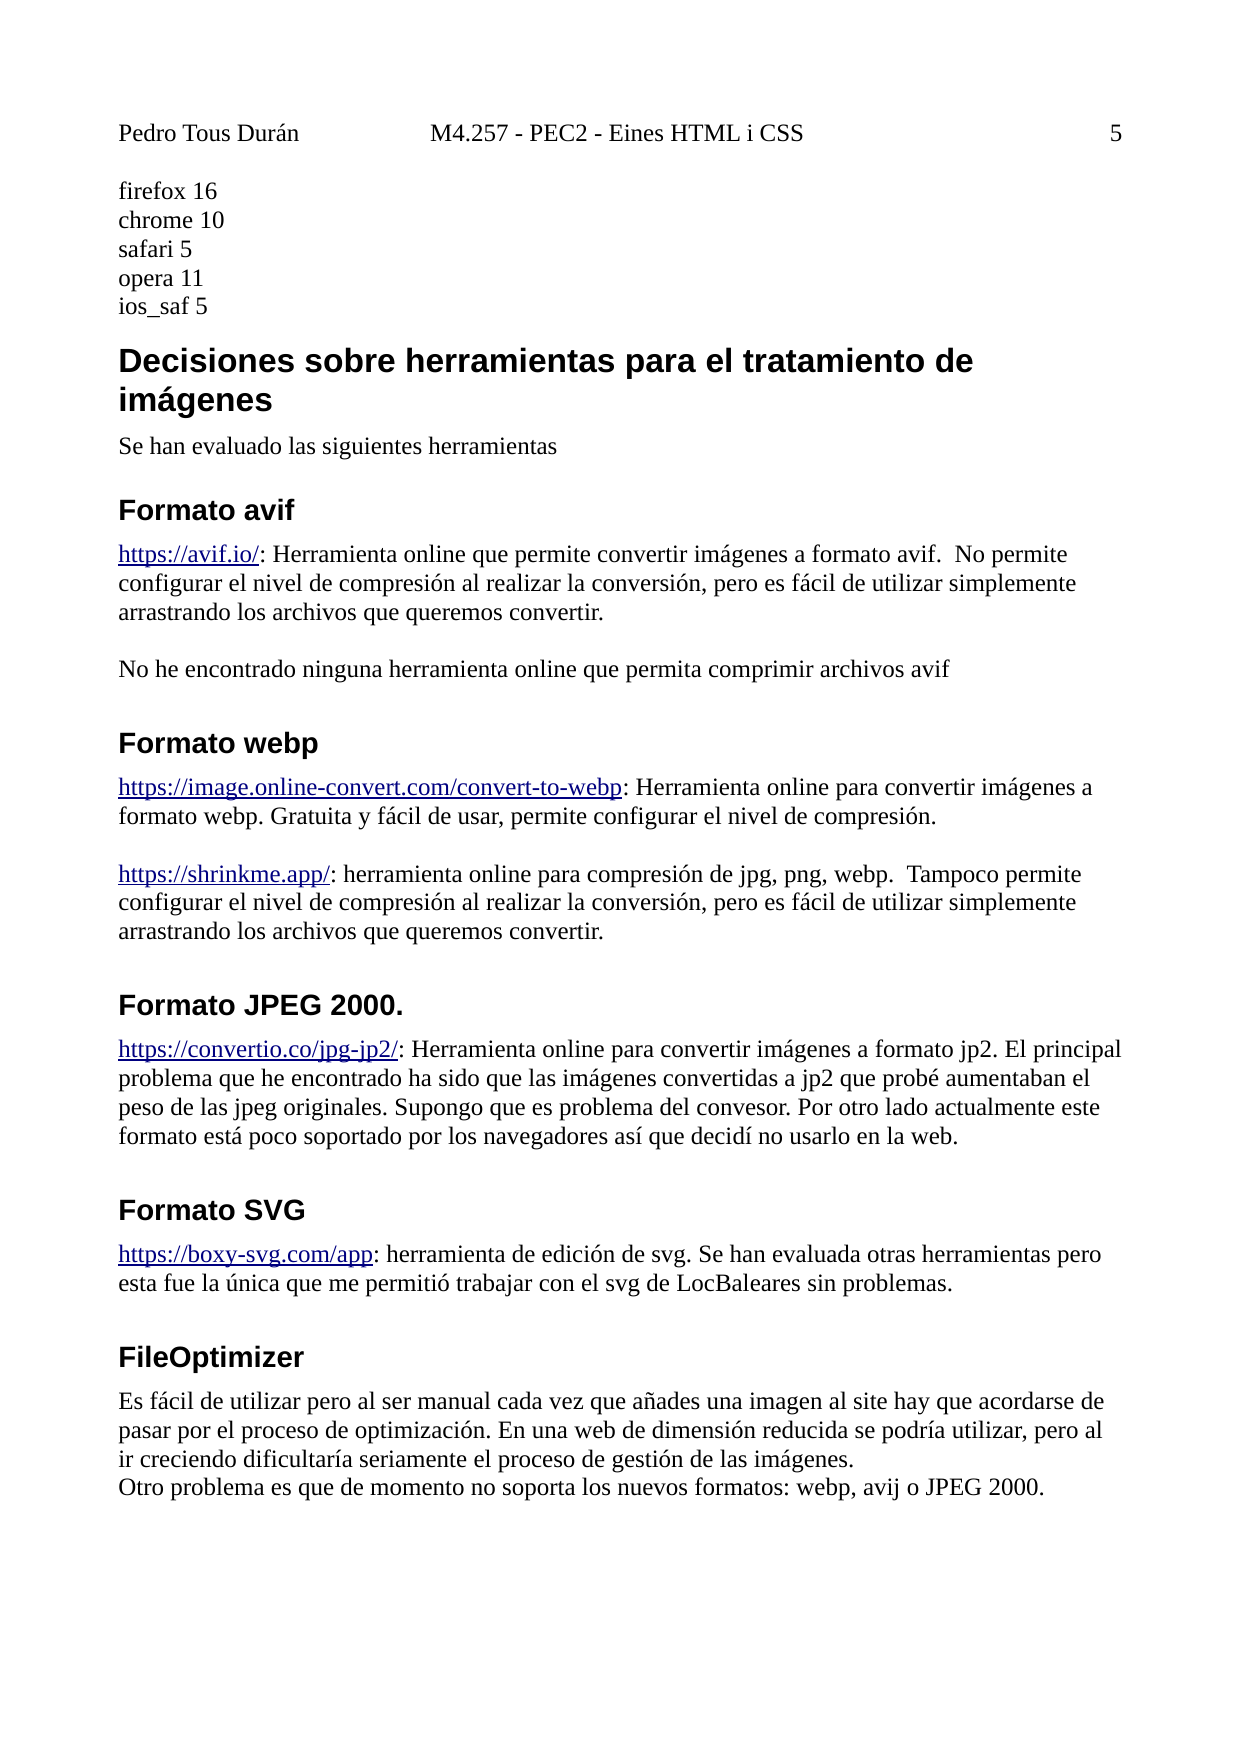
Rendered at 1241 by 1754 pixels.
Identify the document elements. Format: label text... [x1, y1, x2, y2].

text chrome 10 [118, 205, 1122, 234]
text opera 11 [118, 263, 1122, 291]
subtitle Formato webp [118, 726, 1122, 760]
text No he encontrado ninguna herramienta online que permita comprimir archivos avif [118, 654, 1122, 683]
text https://convertio.co/jpg-jp2/: Herramienta online para convertir imágenes a formato jp2. El principal problema que he encontrado ha sido que las imágenes convertidas a jp2 que probé aumentaban el peso de las jpeg originales. Supongo que es problema del convesor. Por otro lado actualmente este formato está poco soportado por los navegadores así que decidí no usarlo en la web. [118, 1034, 1122, 1149]
text safari 5 [118, 234, 1122, 263]
subtitle Decisiones sobre herramientas para el tratamiento de imágenes [118, 341, 1122, 418]
subtitle Formato avif [118, 493, 1122, 527]
text https://image.online-convert.com/convert-to-webp: Herramienta online para convertir imágenes a formato webp. Gratuita y fácil de usar, permite configurar el nivel de compresión. [118, 772, 1122, 830]
text Es fácil de utilizar pero al ser manual cada vez que añades una imagen al site hay que acordarse de pasar por el proceso de optimización. En una web de dimensión reducida se podría utilizar, pero al ir creciendo dificultaría seriamente el proceso de gestión de las imágenes. [118, 1386, 1122, 1472]
text https://avif.io/: Herramienta online que permite convertir imágenes a formato avif. No permite configurar el nivel de compresión al realizar la conversión, pero es fácil de utilizar simplemente arrastrando los archivos que queremos convertir. [118, 539, 1122, 625]
text Otro problema es que de momento no soporta los nuevos formatos: webp, avij o JPEG 2000. [118, 1472, 1122, 1501]
subtitle FileOptimizer [118, 1340, 1122, 1374]
text Se han evaluado las siguientes herramientas [118, 431, 1122, 459]
text ios_saf 5 [118, 291, 1122, 320]
subtitle Formato JPEG 2000. [118, 988, 1122, 1022]
text firefox 16 [118, 176, 1122, 205]
text https://boxy-svg.com/app: herramienta de edición de svg. Se han evaluada otras herramientas pero esta fue la única que me permitió trabajar con el svg de LocBaleares sin problemas. [118, 1239, 1122, 1297]
subtitle Formato SVG [118, 1193, 1122, 1227]
text https://shrinkme.app/: herramienta online para compresión de jpg, png, webp. Tampoco permite configurar el nivel de compresión al realizar la conversión, pero es fácil de utilizar simplemente arrastrando los archivos que queremos convertir. [118, 859, 1122, 945]
